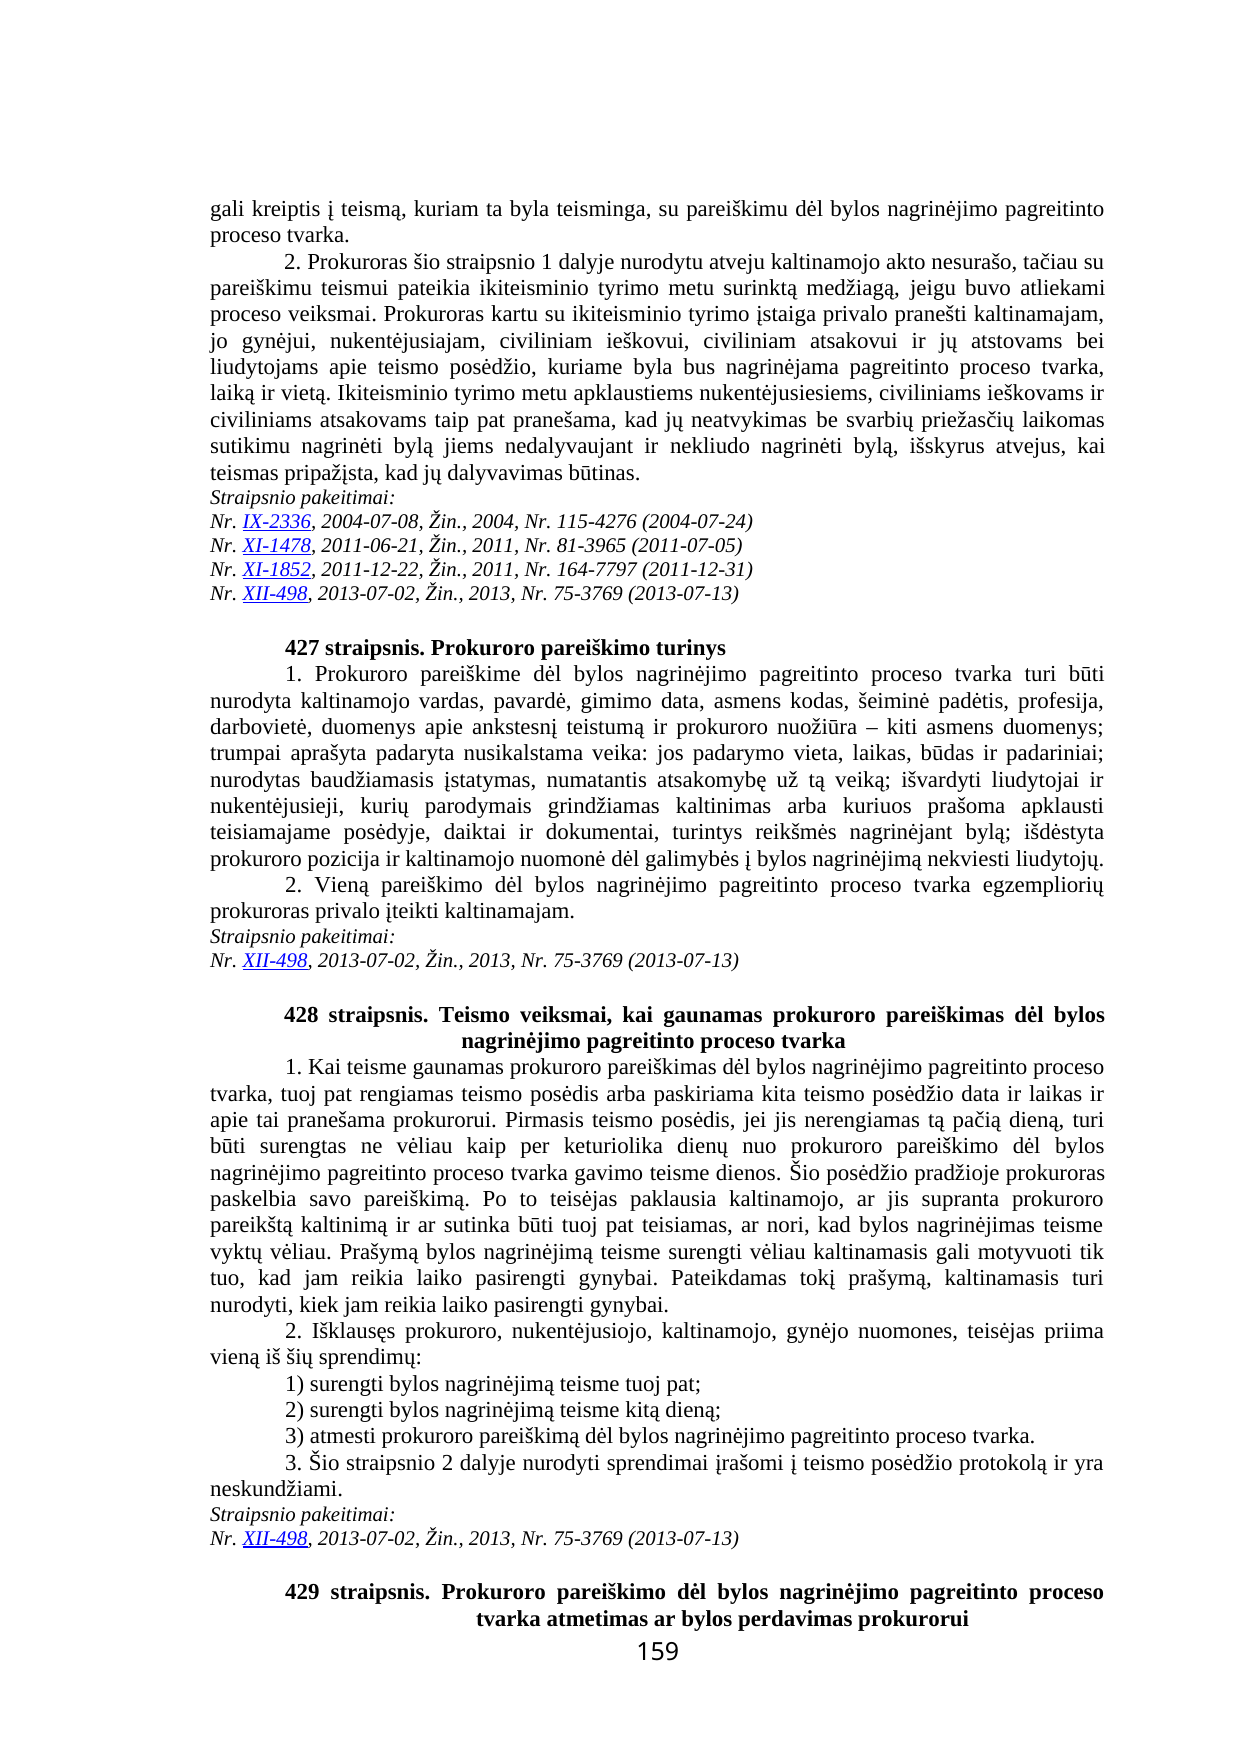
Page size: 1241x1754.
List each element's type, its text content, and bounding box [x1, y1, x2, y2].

text Nr. XII-498, 2013-07-02, Žin., 2013, Nr. 75-3769 (2013-07-13) [210, 1526, 1106, 1549]
text 2. Vieną pareiškimo dėl bylos nagrinėjimo pagreitinto proceso tvarka egzempliorių prokuroras privalo įteikti kaltinamajam. [210, 871, 1106, 924]
text gali kreiptis į teismą, kuriam ta byla teisminga, su pareiškimu dėl bylos nagrinėjimo pagreitinto proceso tvarka. [210, 195, 1106, 248]
text Straipsnio pakeitimai: [210, 1501, 1106, 1526]
text Straipsnio pakeitimai: [210, 485, 1106, 509]
text 3. Šio straipsnio 2 dalyje nurodyti sprendimai įrašomi į teismo posėdžio protokolą ir yra neskundžiami. [210, 1449, 1106, 1501]
text Nr. XI-1478, 2011-06-21, Žin., 2011, Nr. 81-3965 (2011-07-05) [210, 533, 1106, 557]
text 1) surengti bylos nagrinėjimą teisme tuoj pat; [210, 1370, 1106, 1396]
text Nr. XII-498, 2013-07-02, Žin., 2013, Nr. 75-3769 (2013-07-13) [210, 948, 1106, 972]
text Nr. IX-2336, 2004-07-08, Žin., 2004, Nr. 115-4276 (2004-07-24) [210, 509, 1106, 533]
text Nr. XI-1852, 2011-12-22, Žin., 2011, Nr. 164-7797 (2011-12-31) [210, 557, 1106, 581]
text 1. Kai teisme gaunamas prokuroro pareiškimas dėl bylos nagrinėjimo pagreitinto proceso tvarka, tuoj pat rengiamas teismo posėdis arba paskiriama kita teismo posėdžio data ir laikas ir apie tai pranešama prokurorui. Pirmasis teismo posėdis, jei jis nerengiamas tą pačią dieną, turi būti surengtas ne vėliau kaip per keturiolika dienų nuo prokuroro pareiškimo dėl bylos nagrinėjimo pagreitinto proceso tvarka gavimo teisme dienos. Šio posėdžio pradžioje prokuroras paskelbia savo pareiškimą. Po to teisėjas paklausia kaltinamojo, ar jis supranta prokuroro pareikštą kaltinimą ir ar sutinka būti tuoj pat teisiamas, ar nori, kad bylos nagrinėjimas teisme vyktų vėliau. Prašymą bylos nagrinėjimą teisme surengti vėliau kaltinamasis gali motyvuoti tik tuo, kad jam reikia laiko pasirengti gynybai. Pateikdamas tokį prašymą, kaltinamasis turi nurodyti, kiek jam reikia laiko pasirengti gynybai. [210, 1053, 1106, 1317]
text 427 straipsnis. Prokuroro pareiškimo turinys [210, 634, 1106, 660]
text 429 straipsnis. Prokuroro pareiškimo dėl bylos nagrinėjimo pagreitinto proceso tvarka atmetimas ar bylos perdavimas prokurorui [285, 1578, 1106, 1631]
text 2. Prokuroras šio straipsnio 1 dalyje nurodytu atveju kaltinamojo akto nesurašo, tačiau su pareiškimu teismui pateikia ikiteisminio tyrimo metu surinktą medžiagą, jeigu buvo atliekami proceso veiksmai. Prokuroras kartu su ikiteisminio tyrimo įstaiga privalo pranešti kaltinamajam, jo gynėjui, nukentėjusiajam, civiliniam ieškovui, civiliniam atsakovui ir jų atstovams bei liudytojams apie teismo posėdžio, kuriame byla bus nagrinėjama pagreitinto proceso tvarka, laiką ir vietą. Ikiteisminio tyrimo metu apklaustiems nukentėjusiesiems, civiliniams ieškovams ir civiliniams atsakovams taip pat pranešama, kad jų neatvykimas be svarbių priežasčių laikomas sutikimu nagrinėti bylą jiems nedalyvaujant ir nekliudo nagrinėti bylą, išskyrus atvejus, kai teismas pripažįsta, kad jų dalyvavimas būtinas. [210, 248, 1106, 485]
text 3) atmesti prokuroro pareiškimą dėl bylos nagrinėjimo pagreitinto proceso tvarka. [210, 1422, 1106, 1449]
text Nr. XII-498, 2013-07-02, Žin., 2013, Nr. 75-3769 (2013-07-13) [210, 581, 1106, 605]
text 428 straipsnis. Teismo veiksmai, kai gaunamas prokuroro pareiškimas dėl bylos nagrinėjimo pagreitinto proceso tvarka [284, 1001, 1106, 1053]
text 2) surengti bylos nagrinėjimą teisme kitą dieną; [210, 1396, 1106, 1422]
text 1. Prokuroro pareiškime dėl bylos nagrinėjimo pagreitinto proceso tvarka turi būti nurodyta kaltinamojo vardas, pavardė, gimimo data, asmens kodas, šeiminė padėtis, profesija, darbovietė, duomenys apie ankstesnį teistumą ir prokuroro nuožiūra – kiti asmens duomenys; trumpai aprašyta padaryta nusikalstama veika: jos padarymo vieta, laikas, būdas ir padariniai; nurodytas baudžiamasis įstatymas, numatantis atsakomybę už tą veiką; išvardyti liudytojai ir nukentėjusieji, kurių parodymais grindžiamas kaltinimas arba kuriuos prašoma apklausti teisiamajame posėdyje, daiktai ir dokumentai, turintys reikšmės nagrinėjant bylą; išdėstyta prokuroro pozicija ir kaltinamojo nuomonė dėl galimybės į bylos nagrinėjimą nekviesti liudytojų. [210, 660, 1106, 871]
text 2. Išklausęs prokuroro, nukentėjusiojo, kaltinamojo, gynėjo nuomones, teisėjas priima vieną iš šių sprendimų: [210, 1317, 1106, 1370]
text Straipsnio pakeitimai: [210, 924, 1106, 948]
